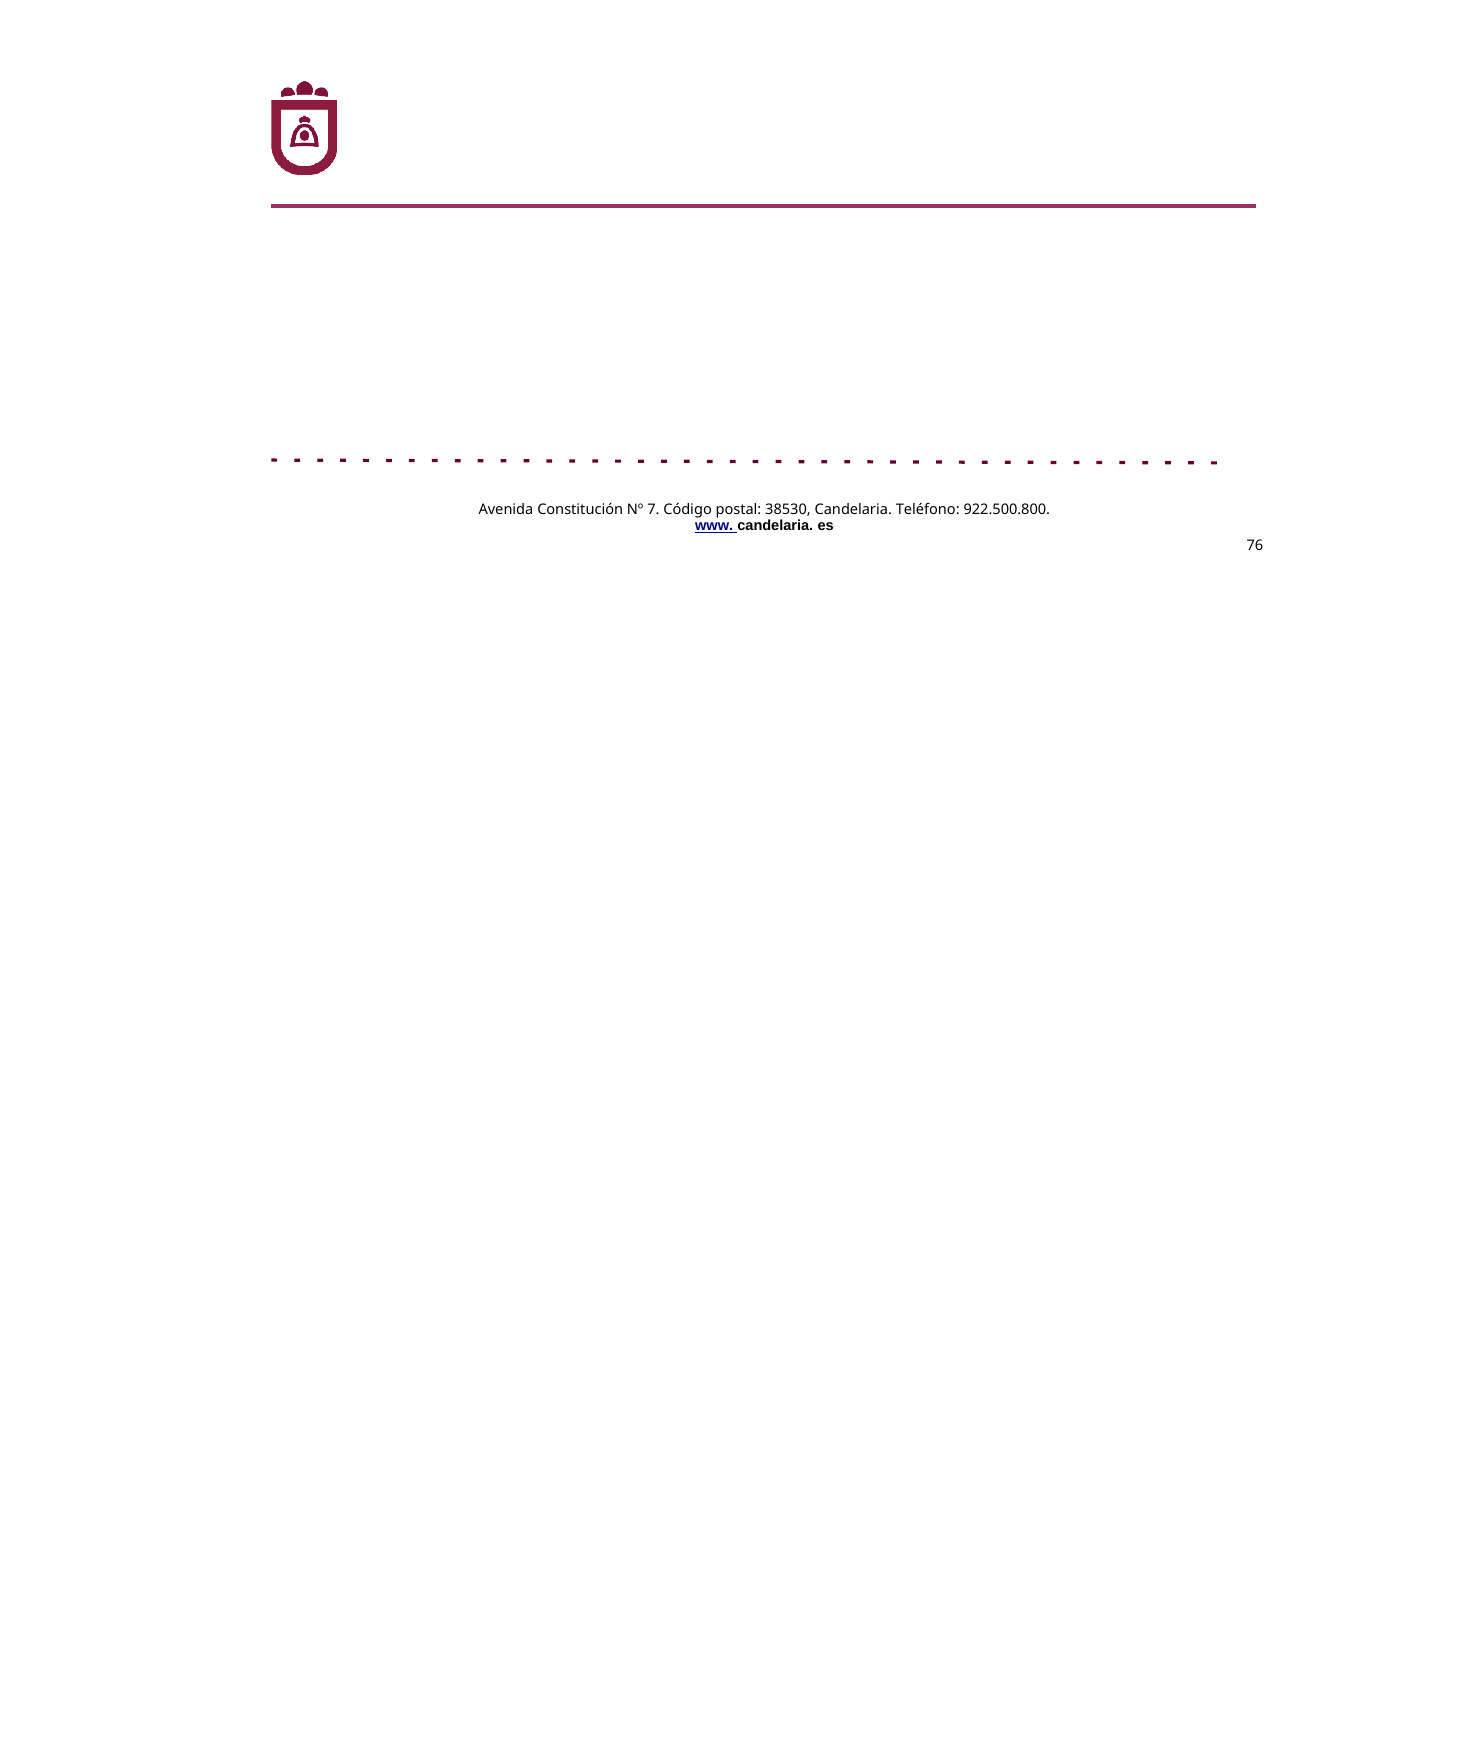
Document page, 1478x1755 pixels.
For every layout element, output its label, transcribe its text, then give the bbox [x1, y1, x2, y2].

text Avenida Constitución Nº 7. Código postal: 38530, Candelaria. Teléfono: 922.500.800. [408, 501, 1120, 517]
text www. candelaria. es [409, 517, 1120, 534]
text 76 [210, 535, 1263, 555]
